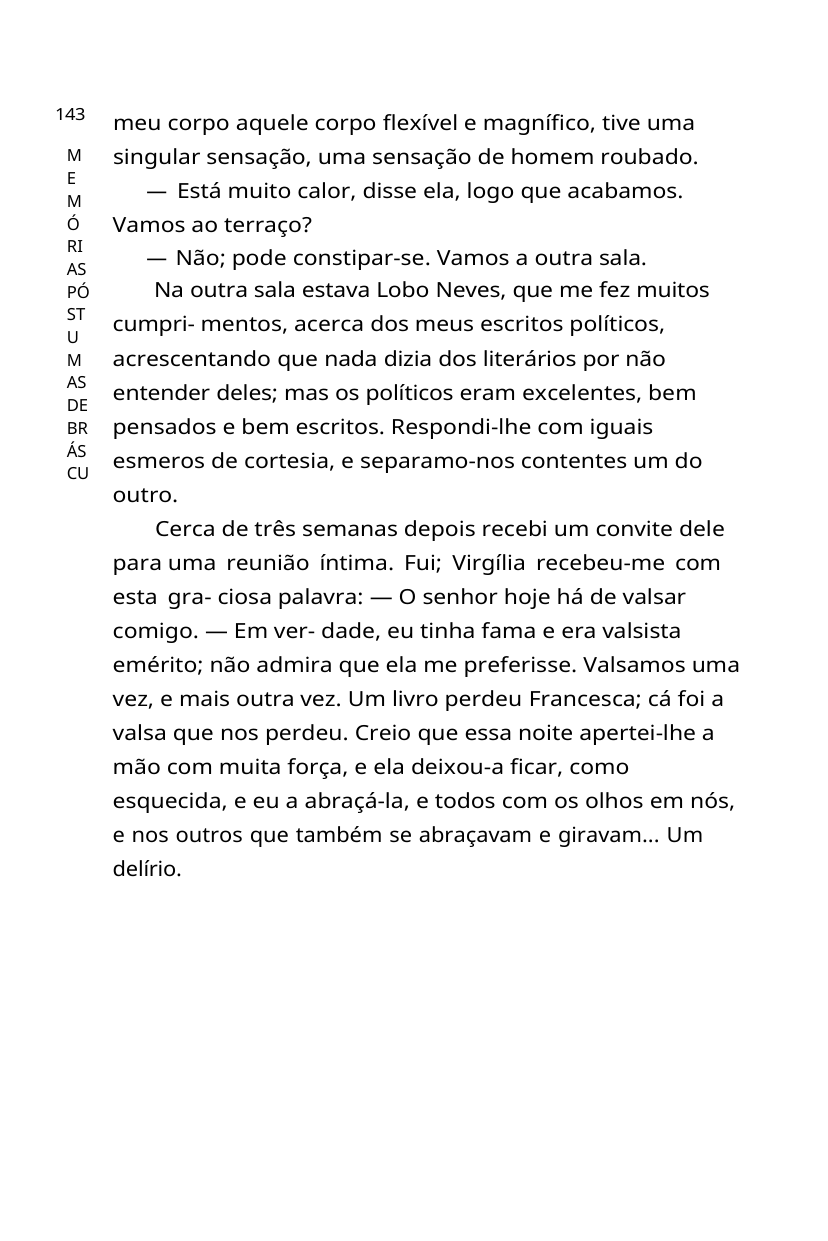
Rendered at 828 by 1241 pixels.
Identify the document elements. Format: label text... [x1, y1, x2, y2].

list Está muito calor, disse ela, logo que acabamos. Vamos ao terraço? [112, 176, 738, 239]
list Não; pode constipar-se. Vamos a outra sala. [146, 244, 787, 270]
text Cerca de três semanas depois recebi um convite dele para uma reunião íntima. Fui; Virgília recebeu-me com esta gra- ciosa palavra: — O senhor hoje há de valsar comigo. — Em ver- dade, eu tinha fama e era valsista emérito; não admira que ela me preferisse. Valsamos uma vez, e mais outra vez. Um livro perdeu Francesca; cá foi a valsa que nos perdeu. Creio que essa noite apertei-lhe a mão com muita força, e ela deixou-a ficar, como esquecida, e eu a abraçá-la, e todos com os olhos em nós, e nos outros que também se abraçavam e giravam... Um delírio. [112, 514, 745, 883]
text 143 meu corpo aquele corpo flexível e magnífico, tive uma singular sensação, uma sensação de homem roubado. [55, 103, 740, 483]
text Na outra sala estava Lobo Neves, que me fez muitos cumpri- mentos, acerca dos meus escritos políticos, acrescentando que nada dizia dos literários por não entender deles; mas os políticos eram excelentes, bem pensados e bem escritos. Respondi-lhe com iguais esmeros de cortesia, e separamo-nos contentes um do outro. [112, 276, 745, 508]
text MEMÓRIAS PÓSTUMAS DE BRÁS CUBAS [67, 144, 90, 483]
